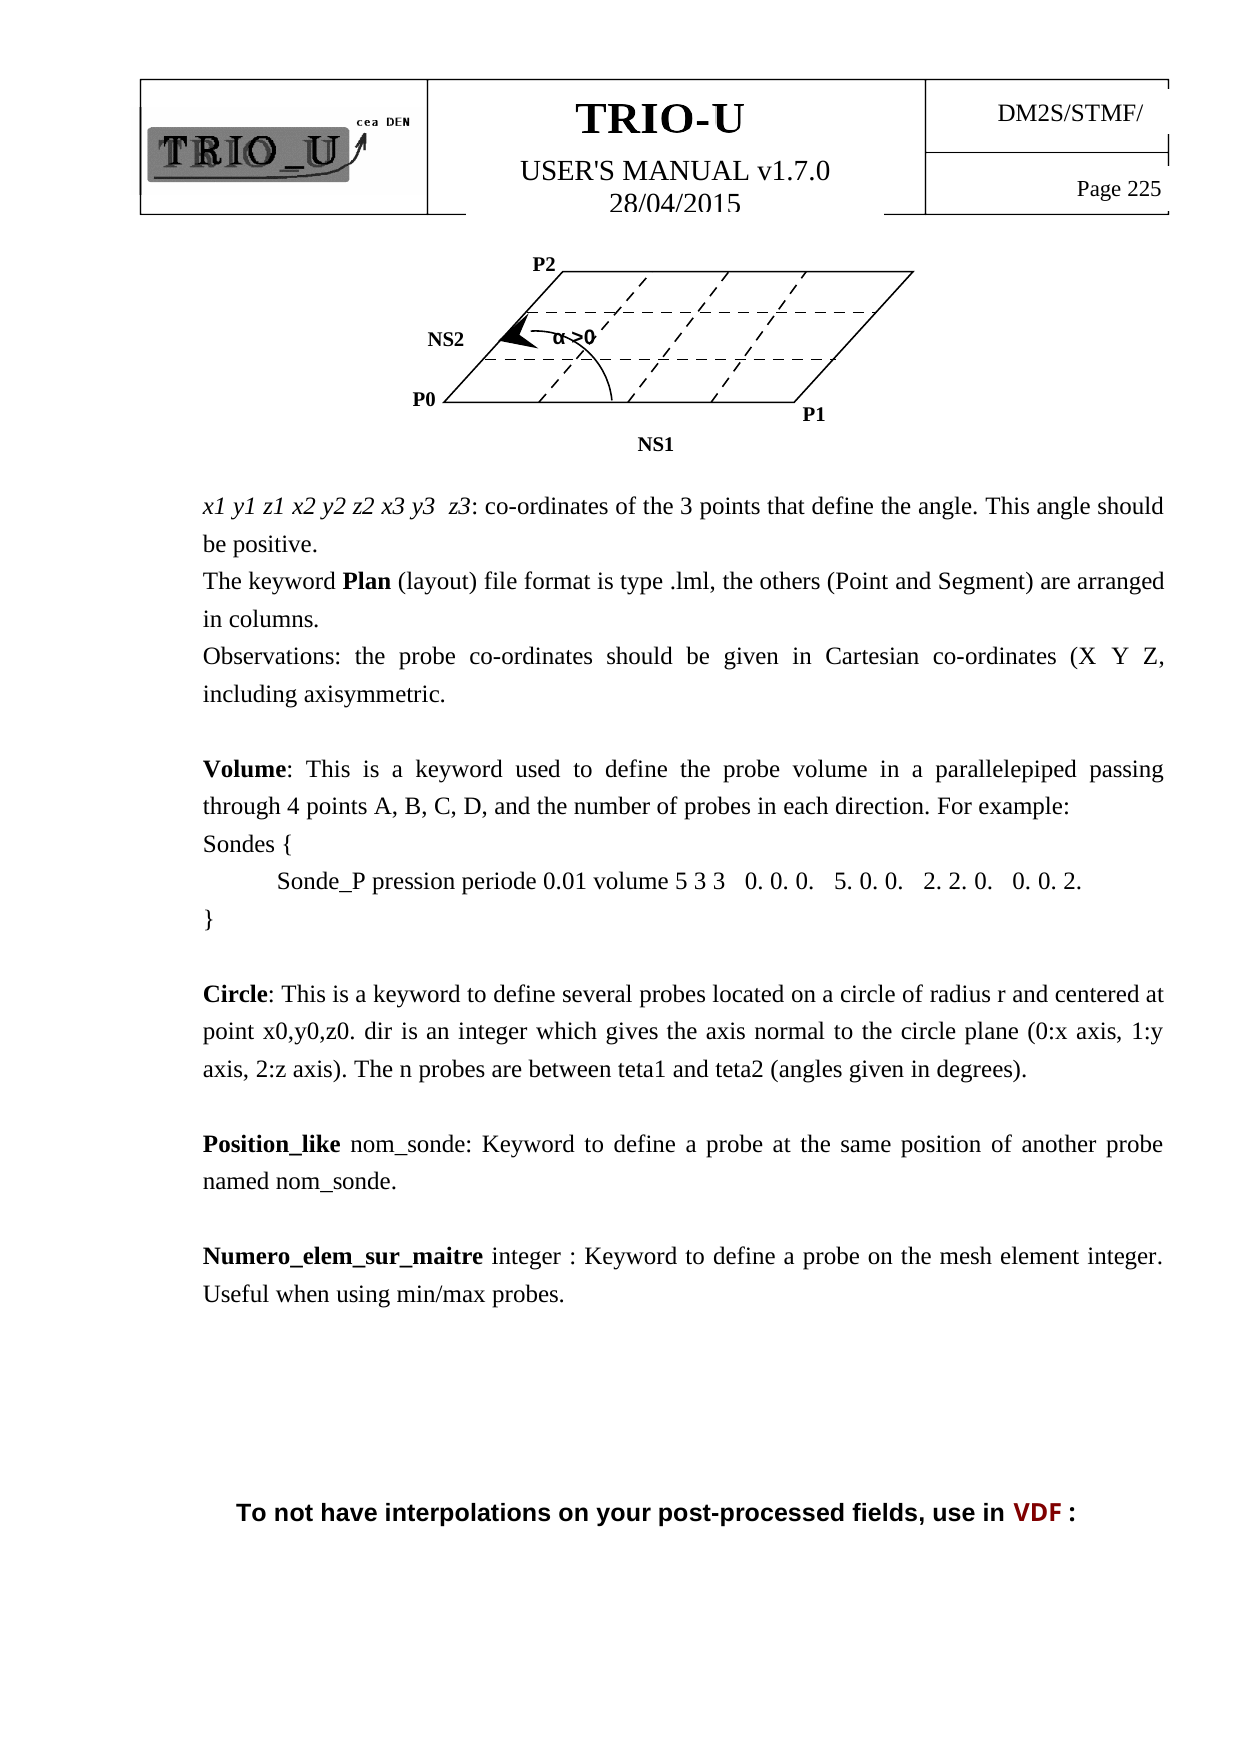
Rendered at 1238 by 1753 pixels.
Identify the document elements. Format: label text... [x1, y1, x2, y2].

text Sondes { [203, 820, 1165, 858]
text Sonde_P pression periode 0.01 volume 5 3 3 0. 0. 0. 5. 0. 0. 2. 2. 0. 0. 0. 2. [203, 858, 1165, 895]
text Numero_elem_sur_maitre integer : Keyword to define a probe on the mesh element integer. Useful when using min/max probes. [203, 1233, 1165, 1308]
text To not have interpolations on your post-processed fields, use in VDF : [115, 1495, 1196, 1529]
text Circle: This is a keyword to define several probes located on a circle of radius r and centered at point x0,y0,z0. dir is an integer which gives the axis normal to the circle plane (0:x axis, 1:y axis, 2:z axis). The n probes are between teta1 and teta2 (angles given in degrees). [203, 970, 1165, 1083]
text Position_like nom_sonde: Keyword to define a probe at the same position of another probe named nom_sonde. [203, 1120, 1165, 1195]
text Volume: This is a keyword used to define the probe volume in a parallelepiped passing through 4 points A, B, C, D, and the number of probes in each direction. For example: [203, 745, 1165, 820]
text x1 y1 z1 x2 y2 z2 x3 y3 z3: co-ordinates of the 3 points that define the angle. This angle should be positive. [203, 483, 1165, 558]
text } [203, 895, 1165, 933]
text Observations: the probe co-ordinates should be given in Cartesian co-ordinates (X Y Z, including axisymmetric. [203, 633, 1165, 708]
text The keyword Plan (layout) file format is type .lml, the others (Point and Segment) are arranged in columns. [203, 558, 1165, 633]
